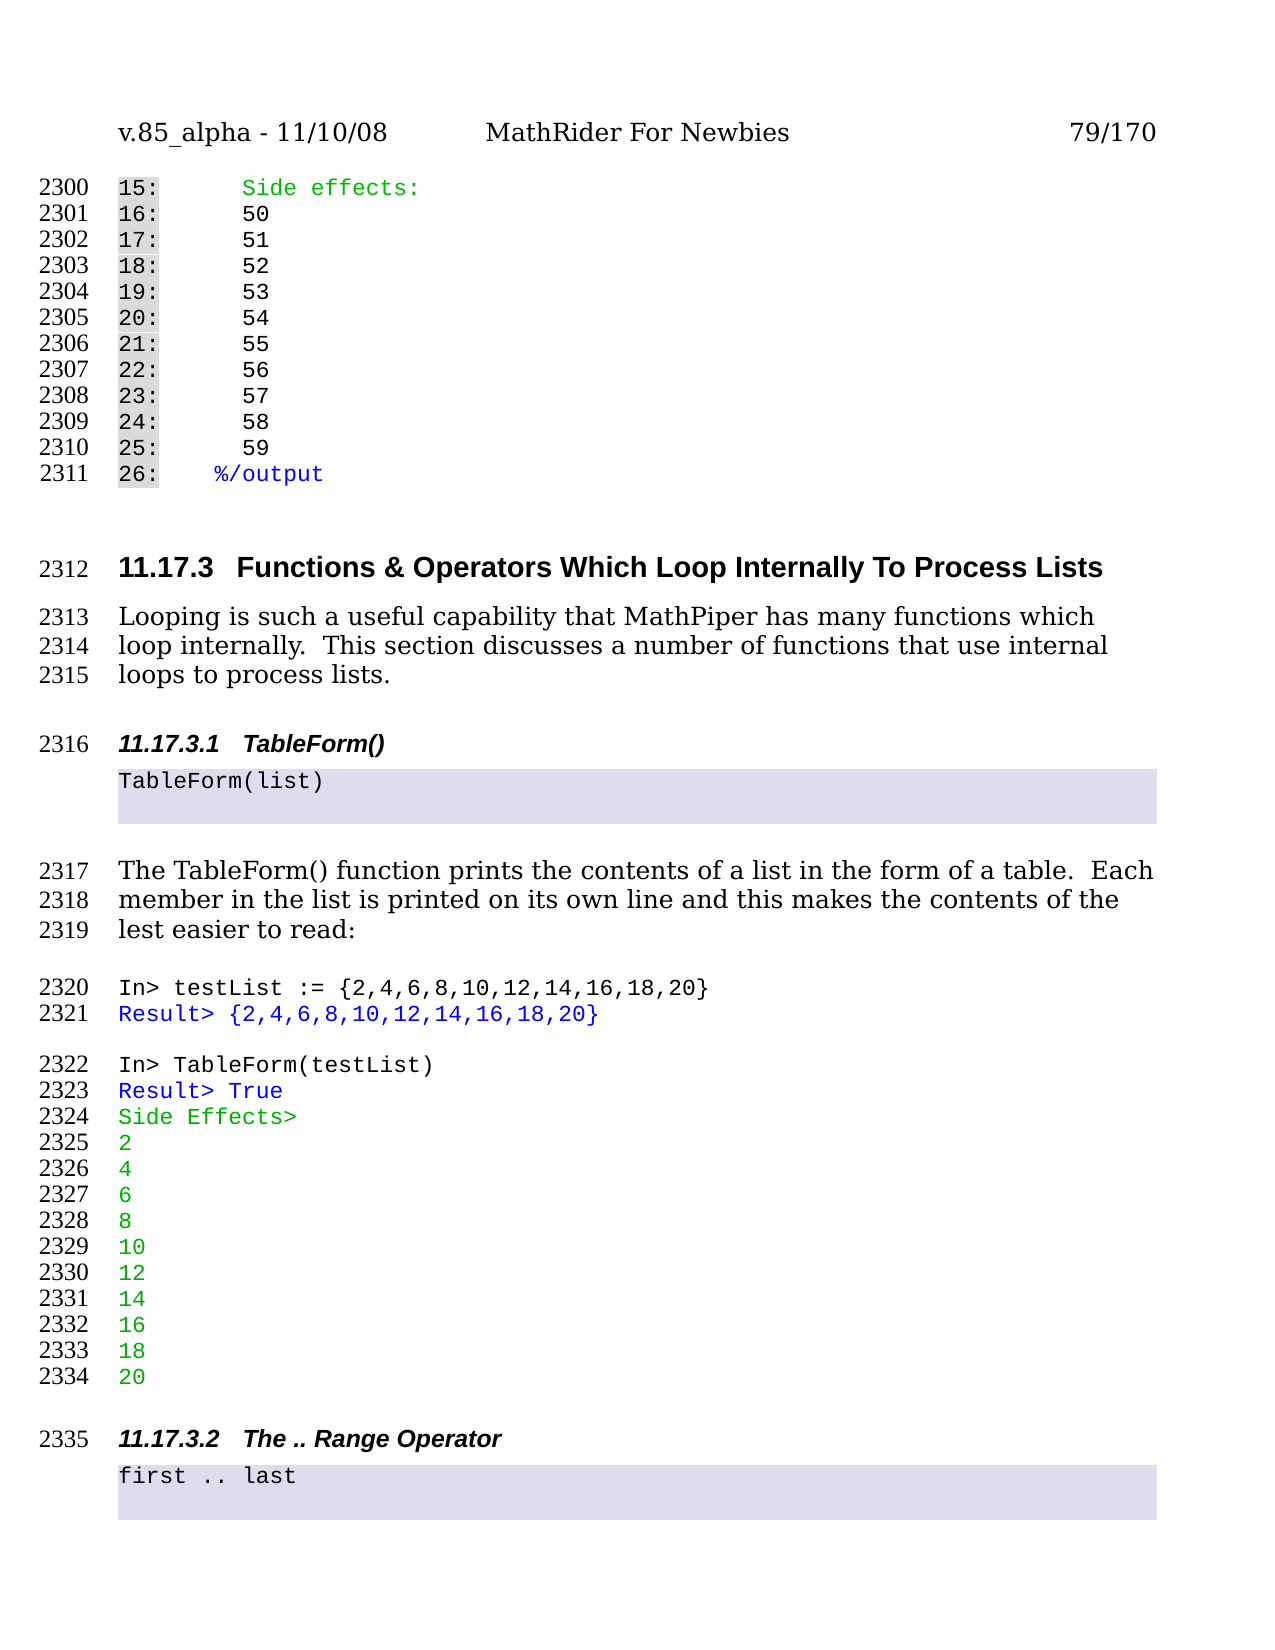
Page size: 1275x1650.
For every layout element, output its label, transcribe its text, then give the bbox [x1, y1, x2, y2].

text In> TableForm(testList) [118, 1054, 1157, 1080]
text The TableForm() function prints the contents of a list in the form of a table. Each member in the list is printed on its own line and this makes the contents of the lest easier to read: [118, 857, 1157, 944]
text 16 [118, 1313, 1157, 1339]
text Looping is such a useful capability that MathPiper has many functions which loop internally. This section discusses a number of functions that use internal loops to process lists. [118, 602, 1157, 689]
text 18: 52 [118, 254, 1157, 281]
text 19: 53 [118, 281, 1157, 306]
text 6 [118, 1183, 1157, 1209]
text 20 [118, 1365, 1157, 1391]
text 23: 57 [118, 384, 1157, 410]
text 8 [118, 1209, 1157, 1235]
subtitle The .. Range Operator [118, 1424, 1157, 1453]
text 25: 59 [118, 436, 1157, 462]
text 17: 51 [118, 229, 1157, 254]
text 24: 58 [118, 410, 1157, 436]
text 16: 50 [118, 203, 1157, 229]
text 18 [118, 1339, 1157, 1365]
text Side Effects> [118, 1106, 1157, 1132]
text 21: 55 [118, 332, 1157, 358]
table_header first .. last [118, 1465, 1157, 1520]
text 10 [118, 1235, 1157, 1261]
subtitle Functions & Operators Which Loop Internally To Process Lists [118, 551, 1157, 584]
text 22: 56 [118, 358, 1157, 384]
text 14 [118, 1287, 1157, 1313]
text 4 [118, 1158, 1157, 1183]
text 2 [118, 1132, 1157, 1158]
table_header TableForm(list) [118, 769, 1157, 824]
text 12 [118, 1261, 1157, 1287]
text 15: Side effects: [118, 177, 1157, 203]
text 20: 54 [118, 306, 1157, 332]
text Result> True [118, 1080, 1157, 1106]
subtitle TableForm() [118, 729, 1157, 757]
text 26: %/output [118, 462, 1157, 488]
text In> testList := {2,4,6,8,10,12,14,16,18,20} [118, 976, 1157, 1002]
text Result> {2,4,6,8,10,12,14,16,18,20} [118, 1002, 1157, 1028]
